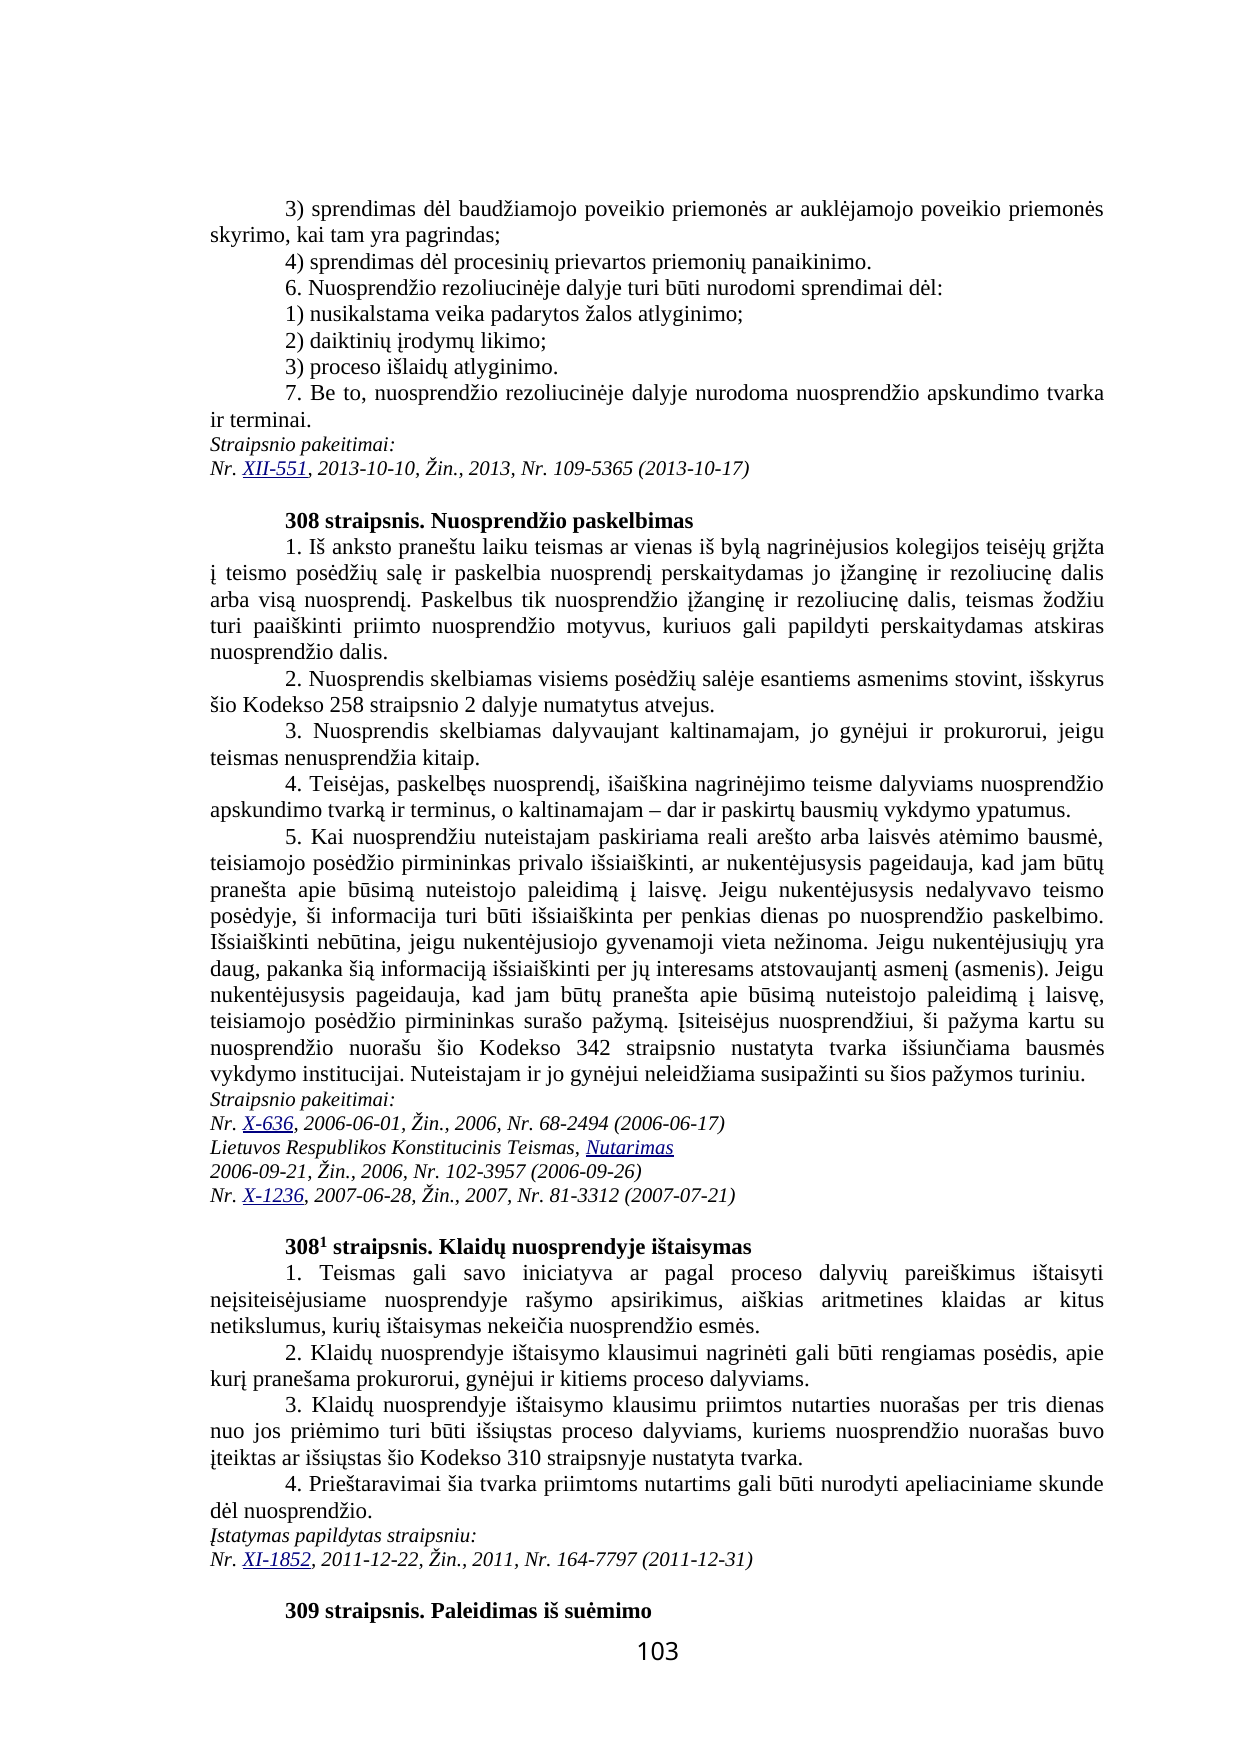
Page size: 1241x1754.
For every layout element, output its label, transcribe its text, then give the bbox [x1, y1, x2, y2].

text 1) nusikalstama veika padarytos žalos atlyginimo; [210, 300, 1106, 327]
text 4. Teisėjas, paskelbęs nuosprendį, išaiškina nagrinėjimo teisme dalyviams nuosprendžio apskundimo tvarką ir terminus, o kaltinamajam – dar ir paskirtų bausmių vykdymo ypatumus. [210, 770, 1106, 823]
text Nr. XI-1852, 2011-12-22, Žin., 2011, Nr. 164-7797 (2011-12-31) [210, 1547, 1106, 1571]
text 7. Be to, nuosprendžio rezoliucinėje dalyje nurodoma nuosprendžio apskundimo tvarka ir terminai. [210, 379, 1106, 432]
text Lietuvos Respublikos Konstitucinis Teismas, Nutarimas [210, 1134, 1106, 1159]
text 308 straipsnis. Nuosprendžio paskelbimas [210, 507, 1106, 533]
text 3081 straipsnis. Klaidų nuosprendyje ištaisymas [210, 1233, 1106, 1259]
text Straipsnio pakeitimai: [210, 1086, 1106, 1111]
text 3) proceso išlaidų atlyginimo. [210, 353, 1106, 379]
text Nr. X-1236, 2007-06-28, Žin., 2007, Nr. 81-3312 (2007-07-21) [210, 1183, 1106, 1207]
text 3) sprendimas dėl baudžiamojo poveikio priemonės ar auklėjamojo poveikio priemonės skyrimo, kai tam yra pagrindas; [210, 195, 1106, 248]
text 4. Prieštaravimai šia tvarka priimtoms nutartims gali būti nurodyti apeliaciniame skunde dėl nuosprendžio. [210, 1470, 1106, 1523]
text 2006-09-21, Žin., 2006, Nr. 102-3957 (2006-09-26) [210, 1159, 1106, 1183]
text 6. Nuosprendžio rezoliucinėje dalyje turi būti nurodomi sprendimai dėl: [210, 274, 1106, 300]
text Įstatymas papildytas straipsniu: [210, 1523, 1106, 1547]
text 2. Nuosprendis skelbiamas visiems posėdžių salėje esantiems asmenims stovint, išskyrus šio Kodekso 258 straipsnio 2 dalyje numatytus atvejus. [210, 665, 1106, 717]
text 2. Klaidų nuosprendyje ištaisymo klausimui nagrinėti gali būti rengiamas posėdis, apie kurį pranešama prokurorui, gynėjui ir kitiems proceso dalyviams. [210, 1338, 1106, 1391]
text Straipsnio pakeitimai: [210, 432, 1106, 456]
text 3. Nuosprendis skelbiamas dalyvaujant kaltinamajam, jo gynėjui ir prokurorui, jeigu teismas nenusprendžia kitaip. [210, 717, 1106, 770]
text Nr. XII-551, 2013-10-10, Žin., 2013, Nr. 109-5365 (2013-10-17) [210, 456, 1106, 480]
text 5. Kai nuosprendžiu nuteistajam paskiriama reali arešto arba laisvės atėmimo bausmė, teisiamojo posėdžio pirmininkas privalo išsiaiškinti, ar nukentėjusysis pageidauja, kad jam būtų pranešta apie būsimą nuteistojo paleidimą į laisvę. Jeigu nukentėjusysis nedalyvavo teismo posėdyje, ši informacija turi būti išsiaiškinta per penkias dienas po nuosprendžio paskelbimo. Išsiaiškinti nebūtina, jeigu nukentėjusiojo gyvenamoji vieta nežinoma. Jeigu nukentėjusiųjų yra daug, pakanka šią informaciją išsiaiškinti per jų interesams atstovaujantį asmenį (asmenis). Jeigu nukentėjusysis pageidauja, kad jam būtų pranešta apie būsimą nuteistojo paleidimą į laisvę, teisiamojo posėdžio pirmininkas surašo pažymą. Įsiteisėjus nuosprendžiui, ši pažyma kartu su nuosprendžio nuorašu šio Kodekso 342 straipsnio nustatyta tvarka išsiunčiama bausmės vykdymo institucijai. Nuteistajam ir jo gynėjui neleidžiama susipažinti su šios pažymos turiniu. [210, 823, 1106, 1086]
text 1. Iš anksto praneštu laiku teismas ar vienas iš bylą nagrinėjusios kolegijos teisėjų grįžta į teismo posėdžių salę ir paskelbia nuosprendį perskaitydamas jo įžanginę ir rezoliucinę dalis arba visą nuosprendį. Paskelbus tik nuosprendžio įžanginę ir rezoliucinę dalis, teismas žodžiu turi paaiškinti priimto nuosprendžio motyvus, kuriuos gali papildyti perskaitydamas atskiras nuosprendžio dalis. [210, 533, 1106, 665]
text 1. Teismas gali savo iniciatyva ar pagal proceso dalyvių pareiškimus ištaisyti neįsiteisėjusiame nuosprendyje rašymo apsirikimus, aiškias aritmetines klaidas ar kitus netikslumus, kurių ištaisymas nekeičia nuosprendžio esmės. [210, 1259, 1106, 1338]
text 3. Klaidų nuosprendyje ištaisymo klausimu priimtos nutarties nuorašas per tris dienas nuo jos priėmimo turi būti išsiųstas proceso dalyviams, kuriems nuosprendžio nuorašas buvo įteiktas ar išsiųstas šio Kodekso 310 straipsnyje nustatyta tvarka. [210, 1391, 1106, 1470]
text Nr. X-636, 2006-06-01, Žin., 2006, Nr. 68-2494 (2006-06-17) [210, 1111, 1106, 1134]
text 4) sprendimas dėl procesinių prievartos priemonių panaikinimo. [210, 248, 1106, 274]
text 309 straipsnis. Paleidimas iš suėmimo [210, 1597, 1106, 1624]
text 2) daiktinių įrodymų likimo; [210, 327, 1106, 353]
